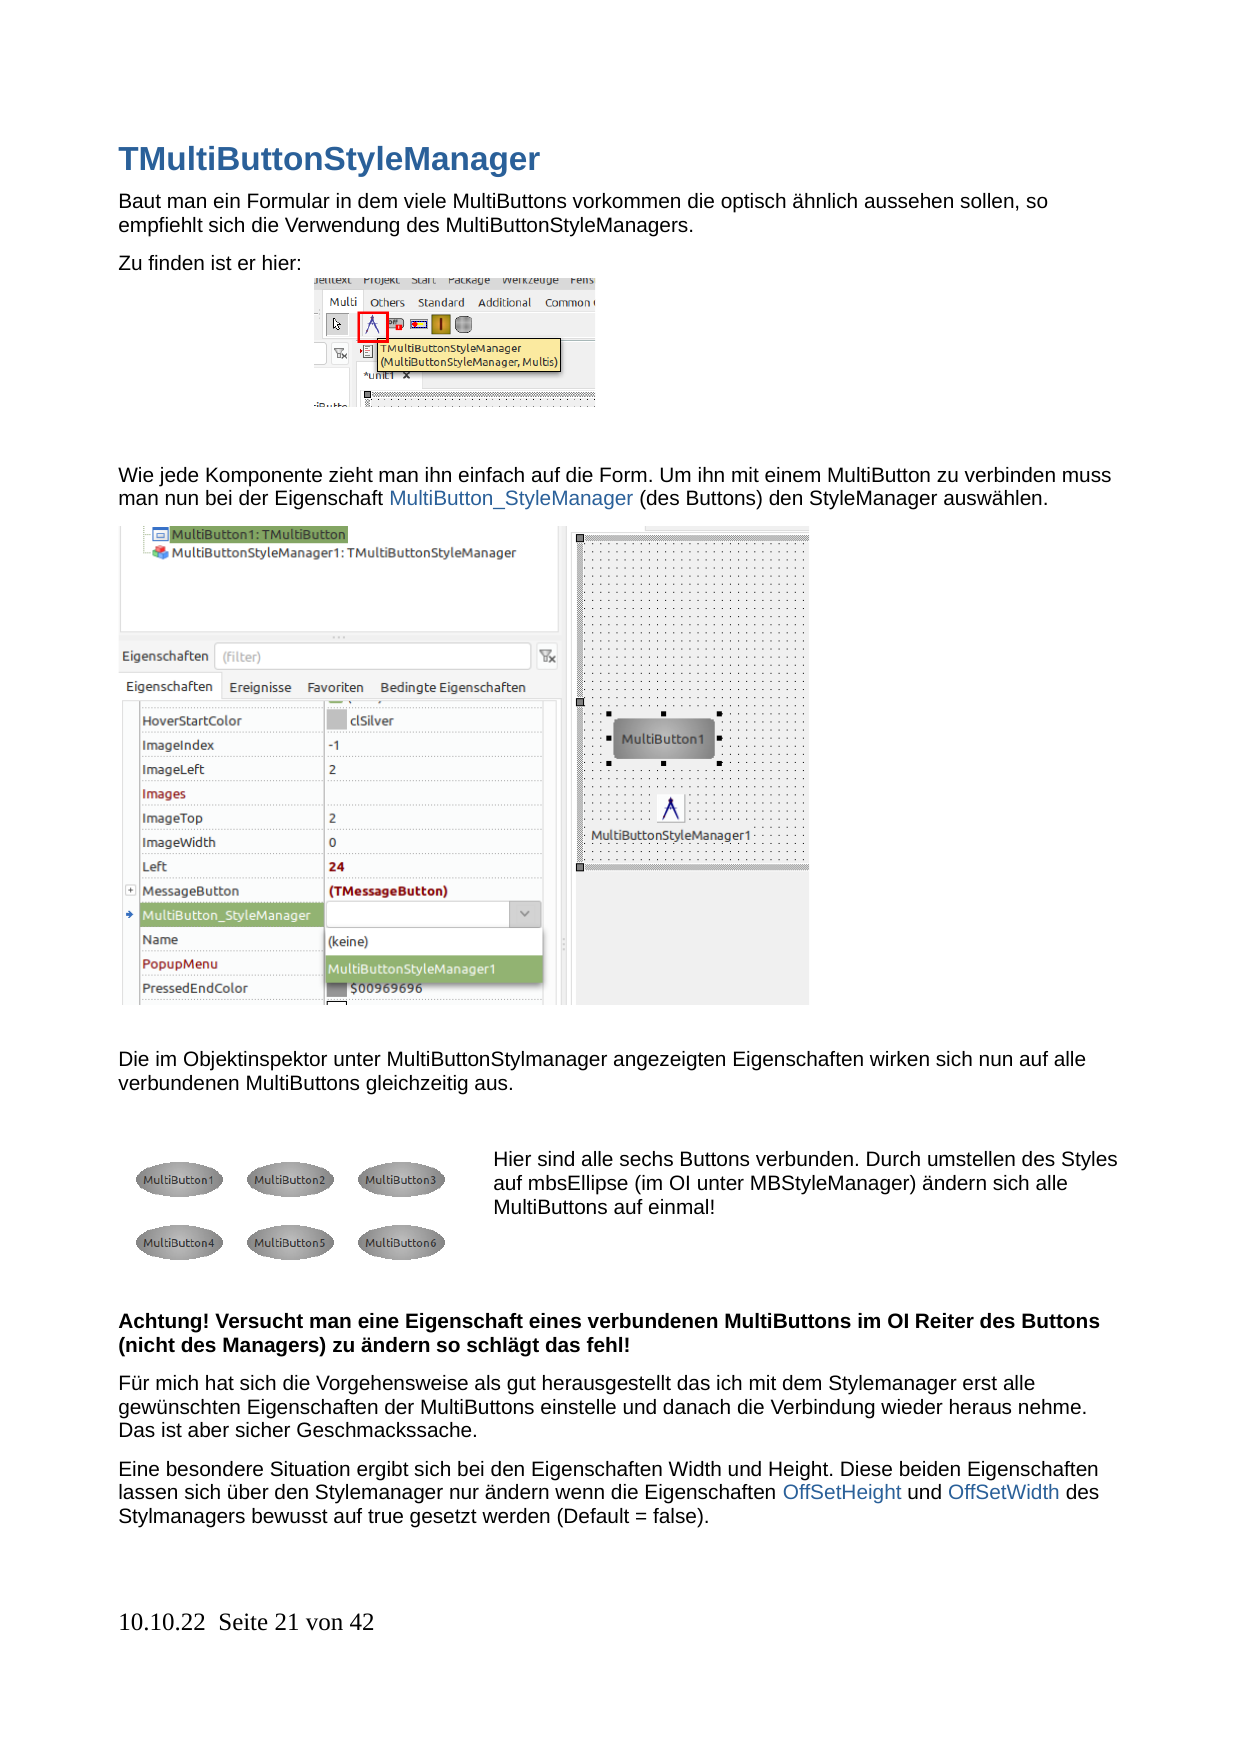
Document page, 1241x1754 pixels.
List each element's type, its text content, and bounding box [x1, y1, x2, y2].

text Achtung! Versucht man eine Eigenschaft eines verbundenen MultiButtons im OI Reiter des Buttons (nicht des Managers) zu ändern so schlägt das fehl! [118, 1310, 1122, 1357]
picture [120, 1147, 460, 1277]
text Die im Objektinspektor unter MultiButtonStylmanager angezeigten Eigenschaften wirken sich nun auf alle verbundenen MultiButtons gleichzeitig aus. [118, 1048, 1122, 1095]
subtitle TMultiButtonStyleManager [118, 139, 1122, 177]
picture [118, 526, 810, 1005]
text Wie jede Komponente zieht man ihn einfach auf die Form. Um ihn mit einem MultiButton zu verbinden muss man nun bei der Eigenschaft MultiButton_StyleManager (des Buttons) den StyleManager auswählen. [118, 463, 1122, 511]
text Zu finden ist er hier: [118, 252, 1122, 275]
text Eine besondere Situation ergibt sich bei den Eigenschaften Width und Height. Diese beiden Eigenschaften lassen sich über den Stylemanager nur ändern wenn die Eigenschaften OffSetHeight und OffSetWidth des Stylmanagers bewusst auf true gesetzt werden (Default = false). [118, 1457, 1122, 1528]
text Hier sind alle sechs Buttons verbunden. Durch umstellen des Styles auf mbsEllipse (im OI unter MBStyleManager) ändern sich alle MultiButtons auf einmal! [460, 1148, 1122, 1219]
picture [314, 278, 596, 407]
text Baut man ein Formular in dem viele MultiButtons vorkommen die optisch ähnlich aussehen sollen, so empfiehlt sich die Verwendung des MultiButtonStyleManagers. [118, 190, 1122, 237]
text Für mich hat sich die Vorgehensweise als gut herausgestellt das ich mit dem Stylemanager erst alle gewünschten Eigenschaften der MultiButtons einstelle und danach die Verbindung wieder heraus nehme. Das ist aber sicher Geschmackssache. [118, 1372, 1122, 1443]
